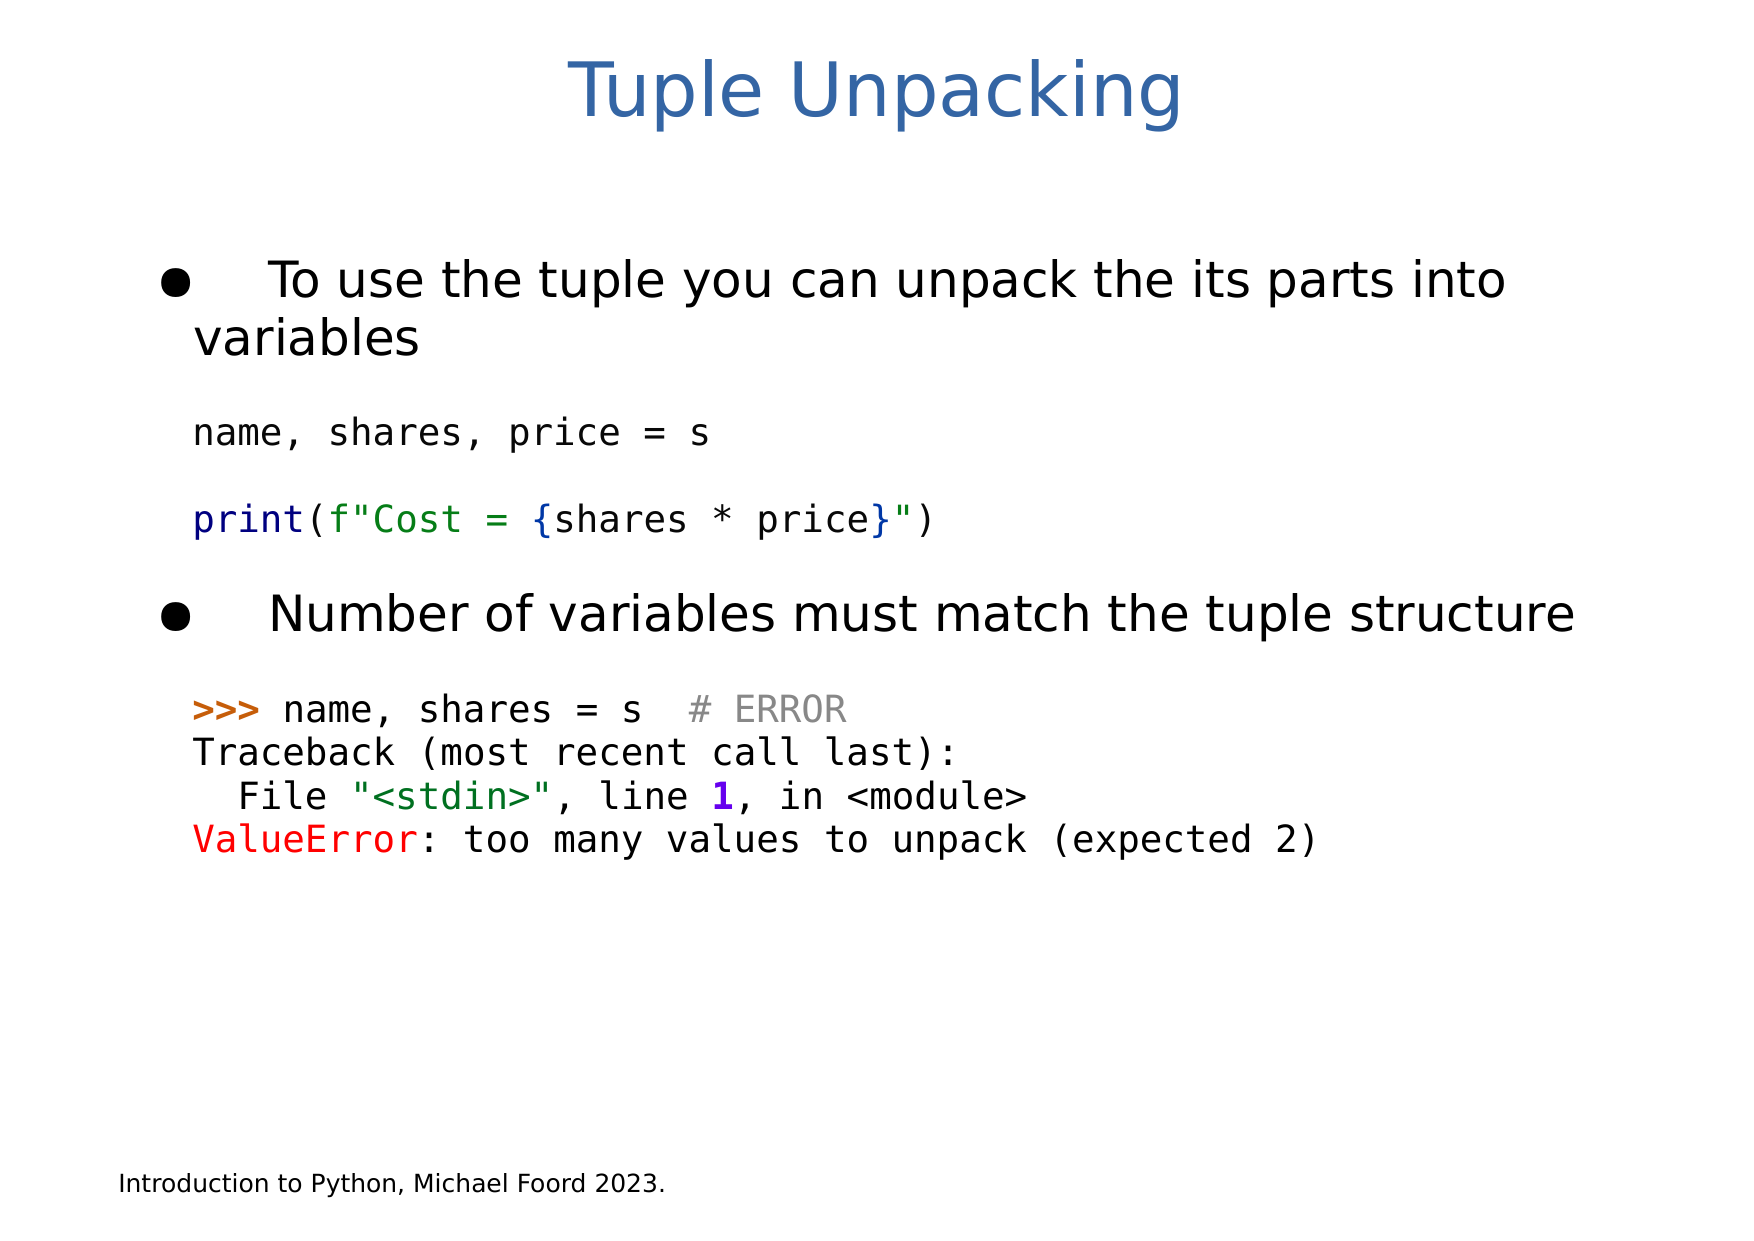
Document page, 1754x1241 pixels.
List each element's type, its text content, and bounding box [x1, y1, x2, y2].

list To use the tuple you can unpack the its parts into variables [156, 251, 1636, 367]
text File "<stdin>", line 1, in <module> [192, 774, 1636, 818]
text name, shares, price = s print(f"Cost = {shares * price}") [192, 411, 1636, 542]
text ValueError: too many values to unpack (expected 2) [192, 818, 1636, 862]
list Number of variables must match the tuple structure [156, 585, 1636, 643]
text >>> name, shares = s # ERROR [192, 687, 1636, 731]
text Traceback (most recent call last): [192, 731, 1636, 774]
subtitle Tuple Unpacking [118, 47, 1636, 134]
